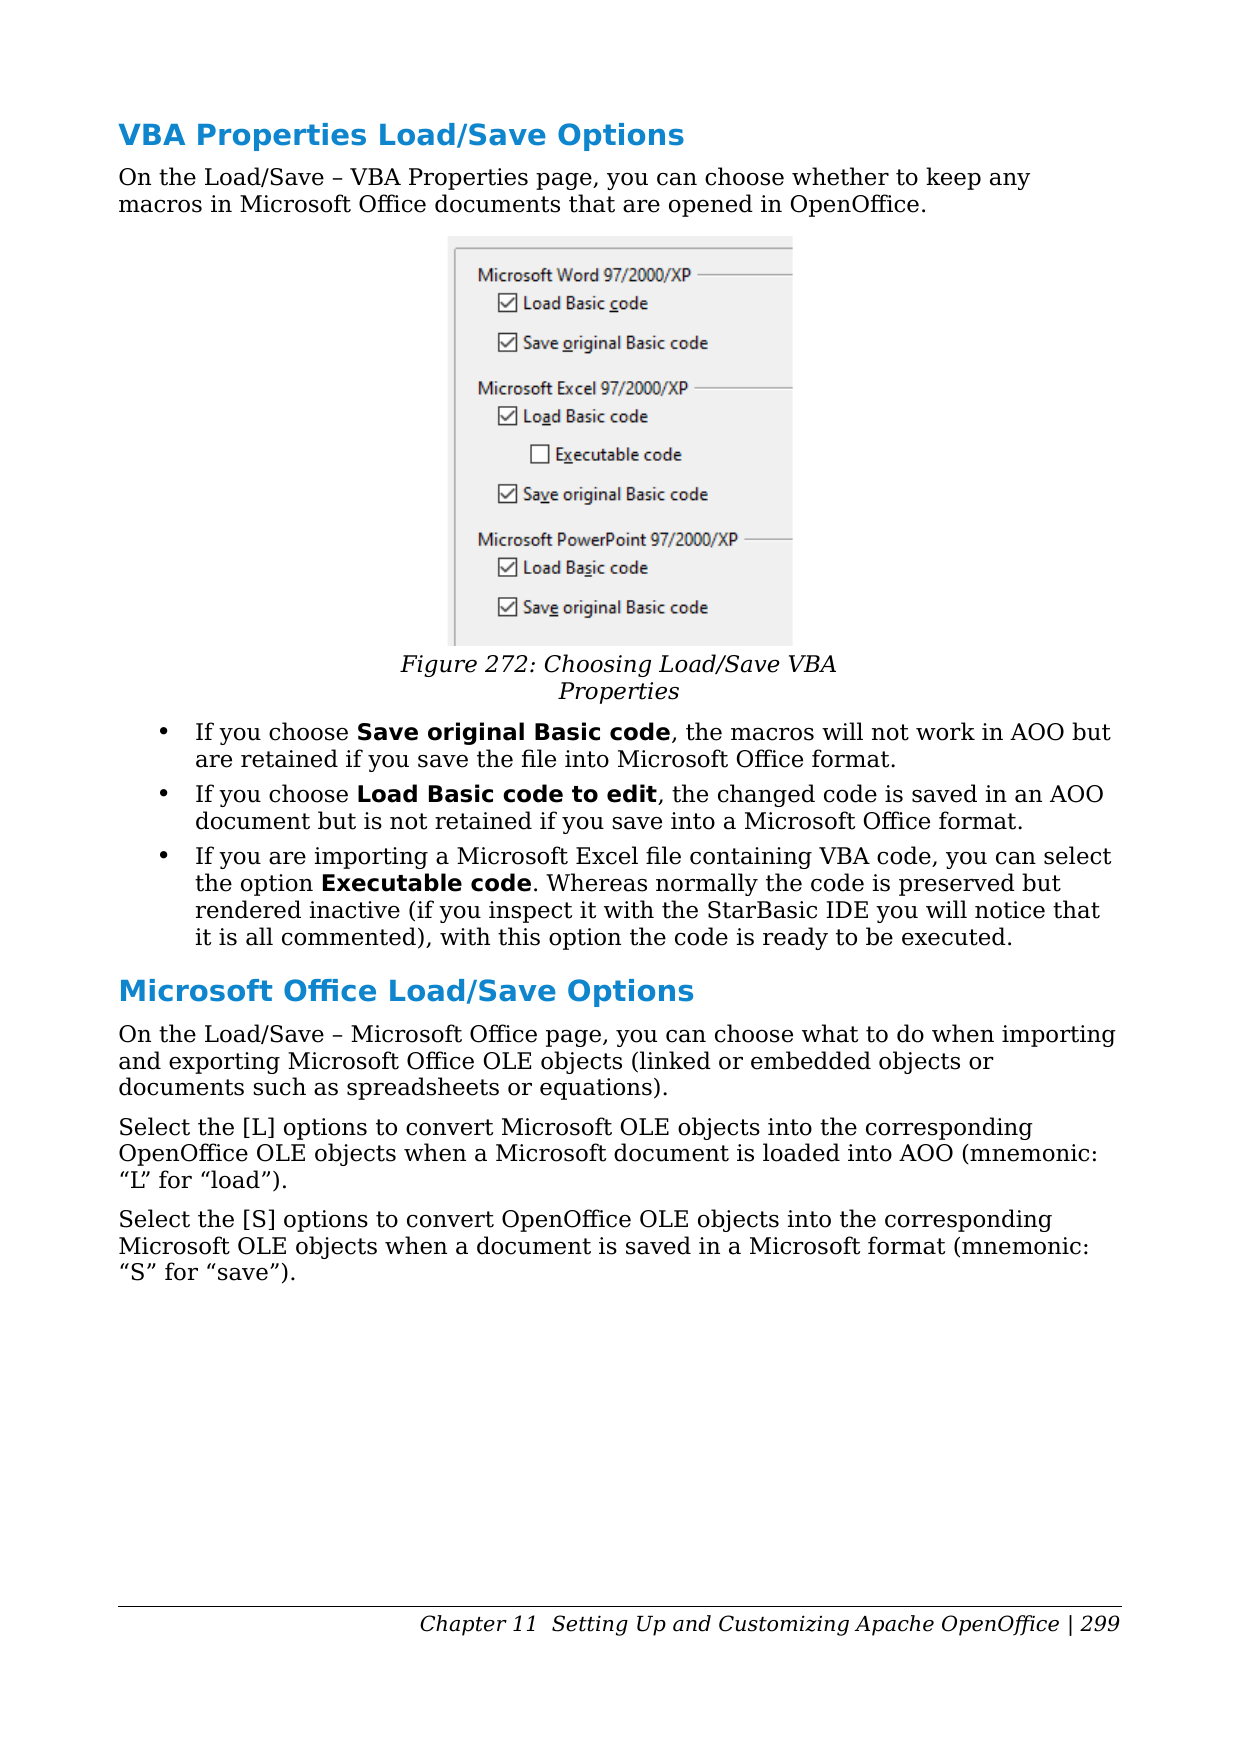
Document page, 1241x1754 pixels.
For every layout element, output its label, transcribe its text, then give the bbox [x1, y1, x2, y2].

list If you choose Load Basic code to edit, the changed code is saved in an AOO document but is not retained if you save into a Microsoft Office format. [156, 779, 1122, 835]
text Select the [L] options to convert Microsoft OLE objects into the corresponding OpenOffice OLE objects when a Microsoft document is loaded into AOO (mnemonic: “L” for “load”). [118, 1114, 1122, 1194]
text Figure 20: Choosing Load/Save VBA Properties [360, 652, 880, 705]
text Select the [S] options to convert OpenOffice OLE objects into the corresponding Microsoft OLE objects when a document is saved in a Microsoft format (mnemonic: “S” for “save”). [118, 1206, 1122, 1286]
picture [447, 236, 793, 646]
text On the Load/Save – VBA Properties page, you can choose whether to keep any macros in Microsoft Office documents that are opened in OpenOffice. [118, 164, 1122, 218]
list If you choose Save original Basic code, the macros will not work in AOO but are retained if you save the file into Microsoft Office format. [156, 717, 1122, 773]
subtitle Microsoft Office Load/Save Options [118, 975, 1122, 1009]
list If you are importing a Microsoft Excel file containing VBA code, you can select the option Executable code. Whereas normally the code is preserved but rendered inactive (if you inspect it with the StarBasic IDE you will notice that it is all commented), with this option the code is ready to be executed. [156, 841, 1122, 951]
text On the Load/Save – Microsoft Office page, you can choose what to do when importing and exporting Microsoft Office OLE objects (linked or embedded objects or documents such as spreadsheets or equations). [118, 1021, 1122, 1101]
subtitle VBA Properties Load/Save Options [118, 118, 1122, 152]
